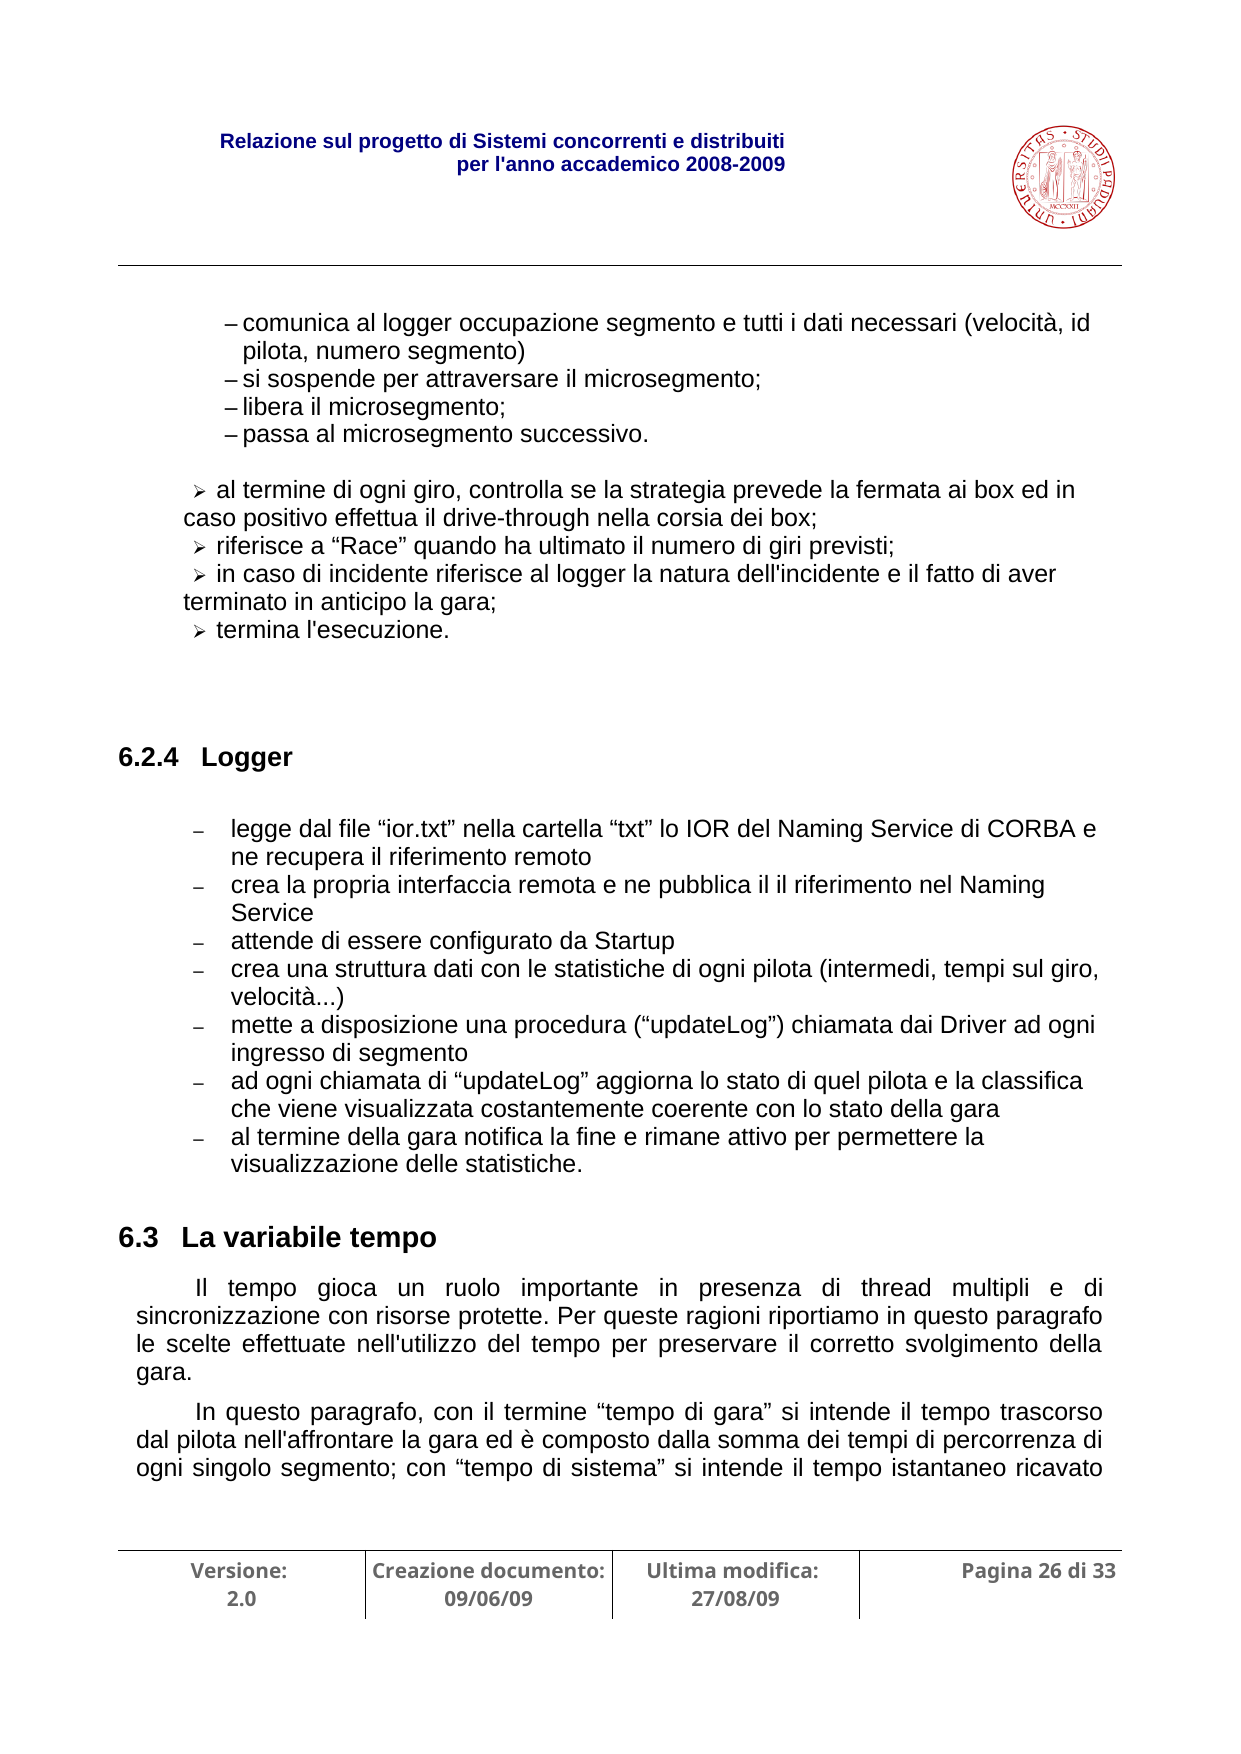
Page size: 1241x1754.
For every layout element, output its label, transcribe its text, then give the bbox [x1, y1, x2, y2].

list legge dal file “ior.txt” nella cartella “txt” lo IOR del Naming Service di CORBA e ne recupera il riferimento remoto [193, 815, 1122, 871]
list riferisce a “Race” quando ha ultimato il numero di giri previsti; [183, 532, 1122, 560]
list in caso di incidente riferisce al logger la natura dell'incidente e il fatto di aver terminato in anticipo la gara; [183, 560, 1122, 616]
picture [1010, 123, 1117, 231]
list libera il microsegmento; [224, 392, 1122, 420]
list al termine di ogni giro, controlla se la strategia prevede la fermata ai box ed in caso positivo effettua il drive-through nella corsia dei box; [183, 476, 1122, 532]
list al termine della gara notifica la fine e rimane attivo per permettere la visualizzazione delle statistiche. [193, 1122, 1122, 1178]
list attende di essere configurato da Startup [193, 927, 1122, 955]
list crea una struttura dati con le statistiche di ogni pilota (intermedi, tempi sul giro, velocità...) [193, 955, 1122, 1011]
list ad ogni chiamata di “updateLog” aggiorna lo stato di quel pilota e la classifica che viene visualizzata costantemente coerente con lo stato della gara [193, 1066, 1122, 1122]
text In questo paragrafo, con il termine “tempo di gara” si intende il tempo trascorso dal pilota nell'affrontare la gara ed è composto dalla somma dei tempi di percorrenza di ogni singolo segmento; con “tempo di sistema” si intende il tempo istantaneo ricavato [136, 1398, 1104, 1481]
subtitle La variabile tempo [118, 1221, 1122, 1253]
list si sospende per attraversare il microsegmento; [224, 364, 1122, 392]
list termina l'esecuzione. [183, 616, 1122, 644]
subtitle Logger [118, 742, 1122, 772]
list comunica al logger occupazione segmento e tutti i dati necessari (velocità, id pilota, numero segmento) [224, 309, 1122, 364]
list crea la propria interfaccia remota e ne pubblica il il riferimento nel Naming Service [193, 871, 1122, 927]
list passa al microsegmento successivo. [224, 420, 1122, 448]
list mette a disposizione una procedura (“updateLog”) chiamata dai Driver ad ogni ingresso di segmento [193, 1011, 1122, 1066]
text Il tempo gioca un ruolo importante in presenza di thread multipli e di sincronizzazione con risorse protette. Per queste ragioni riportiamo in questo paragrafo le scelte effettuate nell'utilizzo del tempo per preservare il corretto svolgimento della gara. [136, 1274, 1104, 1386]
